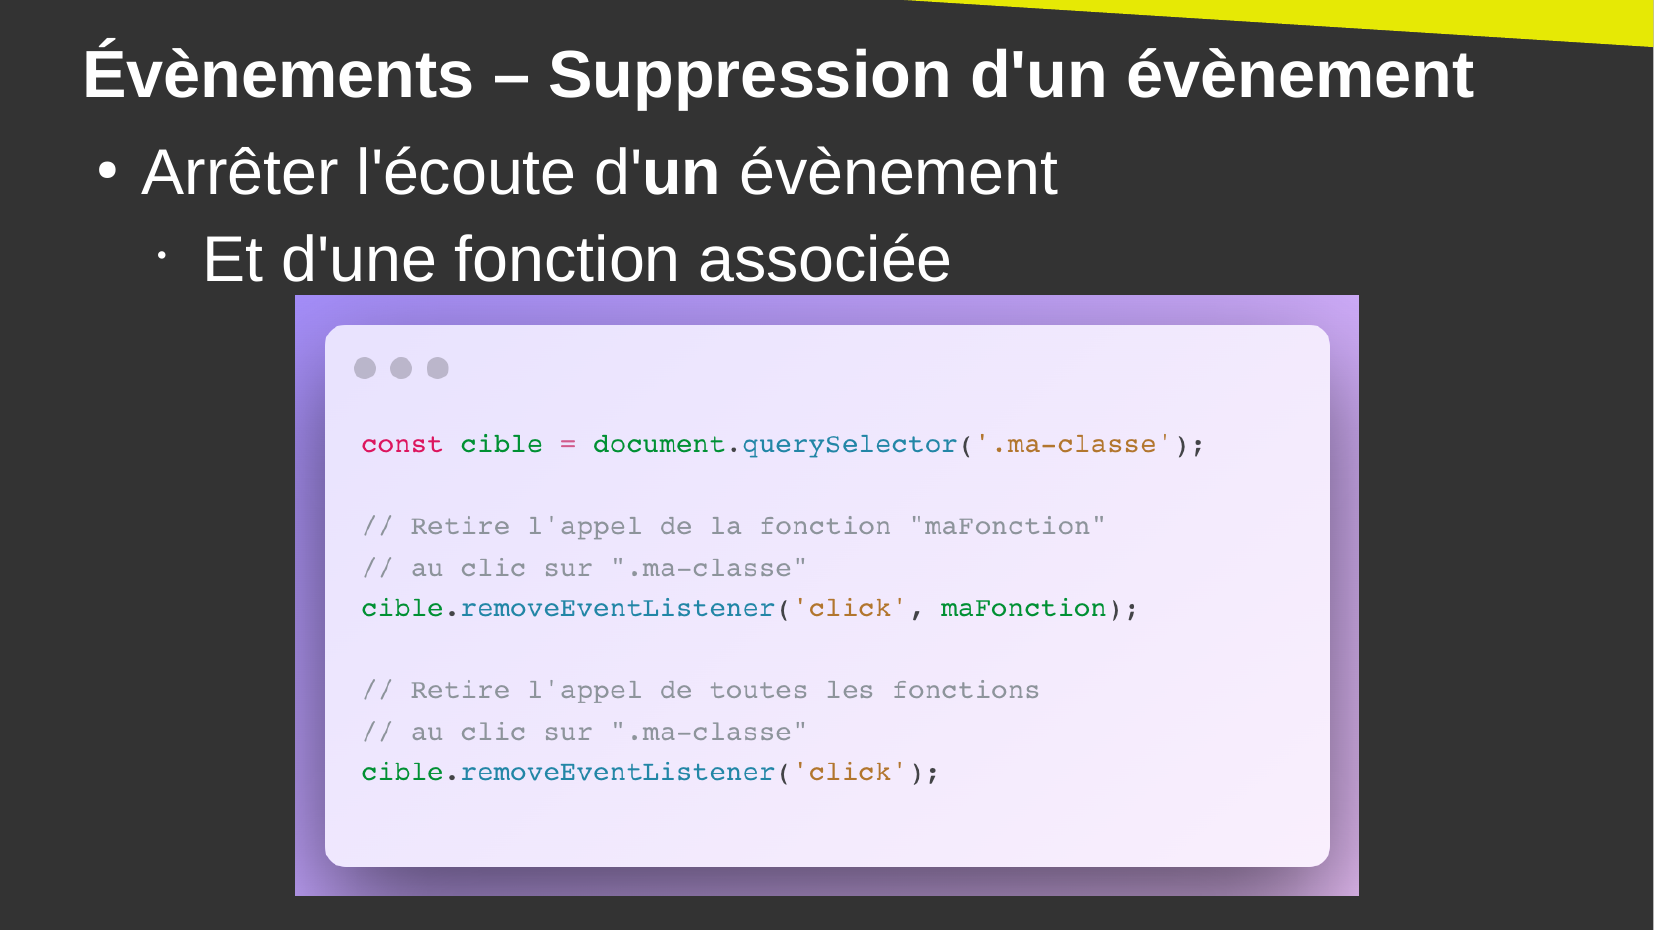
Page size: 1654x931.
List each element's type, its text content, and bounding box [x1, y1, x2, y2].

list Arrêter l'écoute d'un évènement Et d'une fonction associée [80, 135, 1620, 296]
picture [295, 295, 1359, 896]
text_box [904, 0, 1654, 48]
title Évènements – Suppression d'un évènement [82, 37, 1571, 114]
